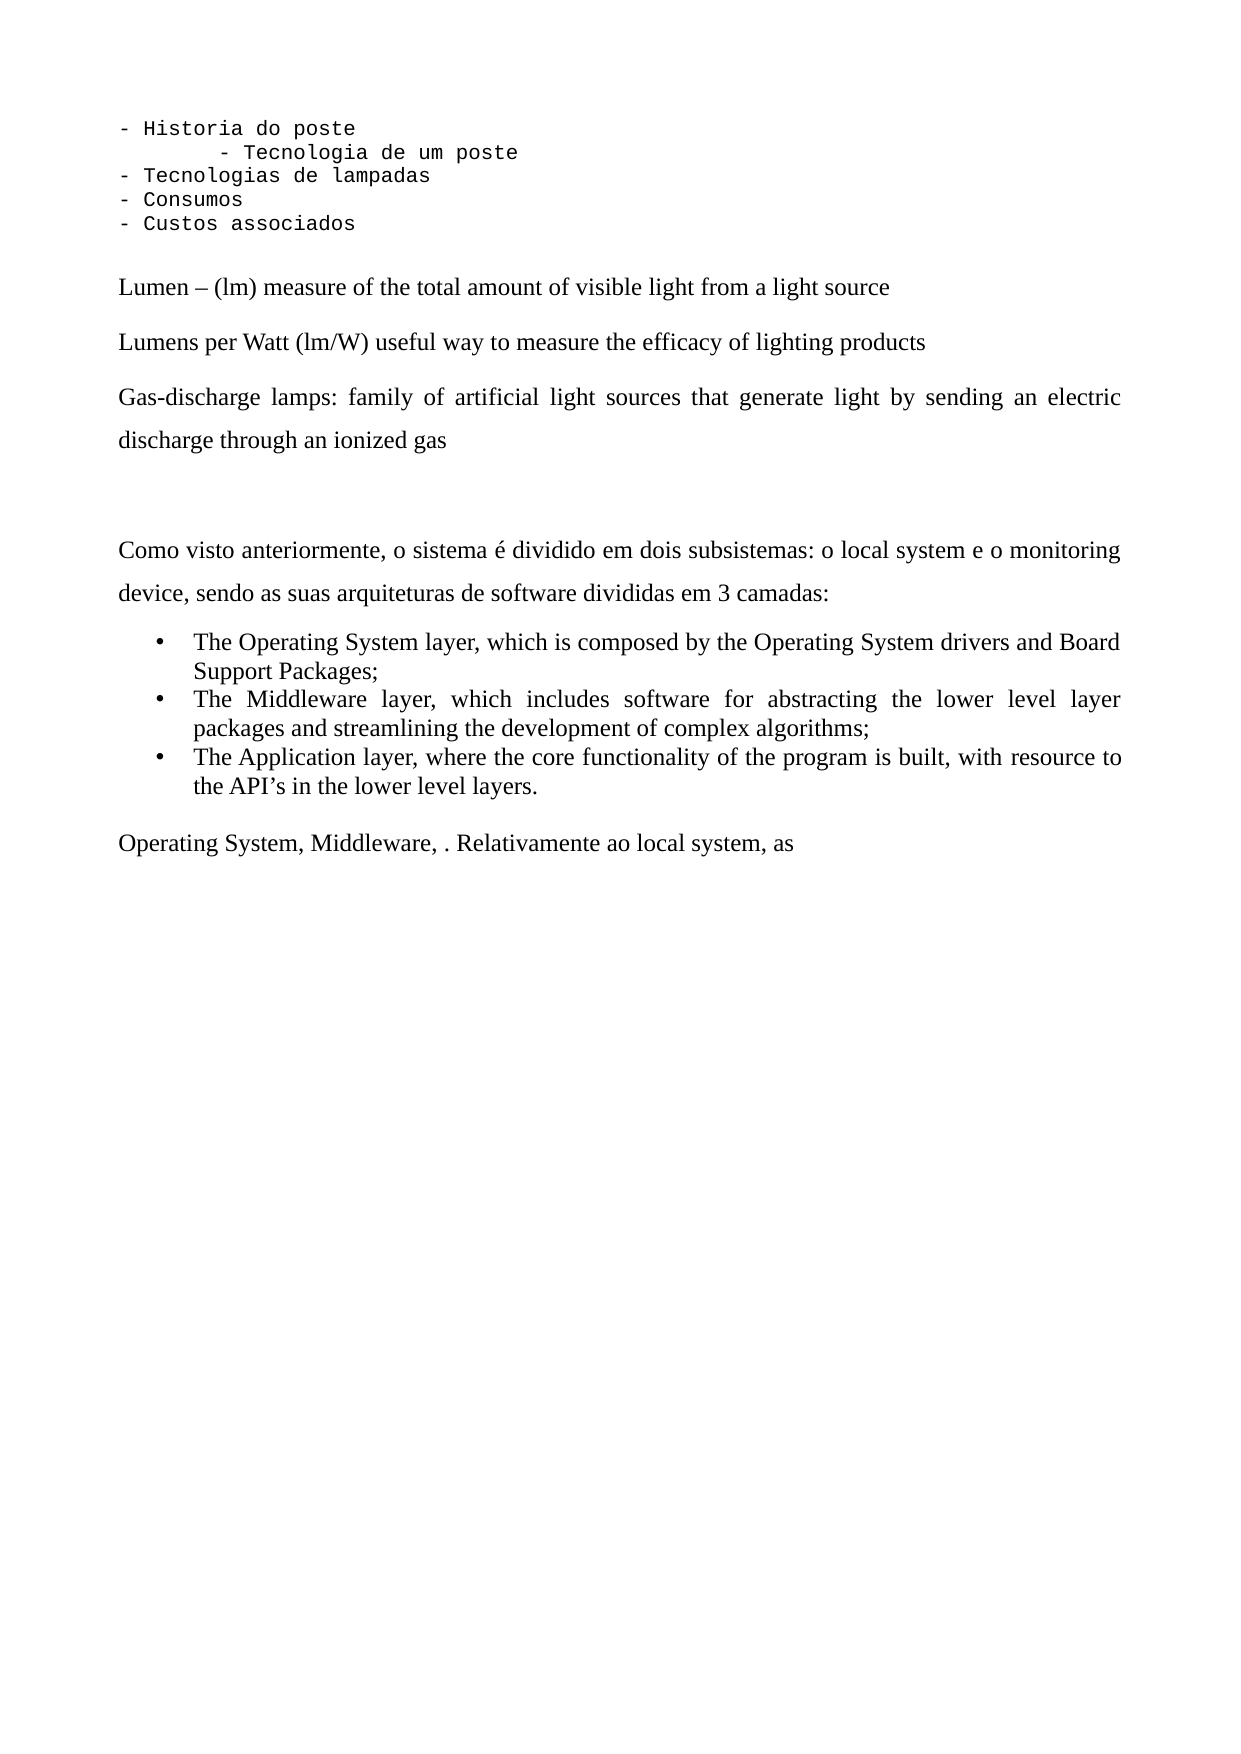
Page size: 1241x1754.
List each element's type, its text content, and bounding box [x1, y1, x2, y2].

text - Tecnologia de um poste [118, 142, 1122, 165]
text Lumens per Watt (lm/W) useful way to measure the efficacy of lighting products [118, 327, 1122, 356]
text - Historia do poste [118, 118, 1122, 142]
text - Custos associados [118, 213, 1122, 236]
text Operating System, Middleware, . Relativamente ao local system, as [118, 828, 1122, 857]
text Como visto anteriormente, o sistema é dividido em dois subsistemas: o local system e o monitoring device, sendo as suas arquiteturas de software divididas em 3 camadas: [118, 535, 1122, 607]
text Gas-discharge lamps: family of artificial light sources that generate light by sending an electric discharge through an ionized gas [118, 382, 1122, 454]
text - Consumos [118, 189, 1122, 213]
text - Tecnologias de lampadas [118, 165, 1122, 189]
list The Middleware layer, which includes software for abstracting the lower level layer packages and streamlining the development of complex algorithms; [156, 684, 1122, 742]
list The Application layer, where the core functionality of the program is built, with resource to the API’s in the lower level layers. [156, 742, 1122, 799]
list The Operating System layer, which is composed by the Operating System drivers and Board Support Packages; [156, 627, 1122, 684]
text Lumen – (lm) measure of the total amount of visible light from a light source [118, 272, 1122, 301]
